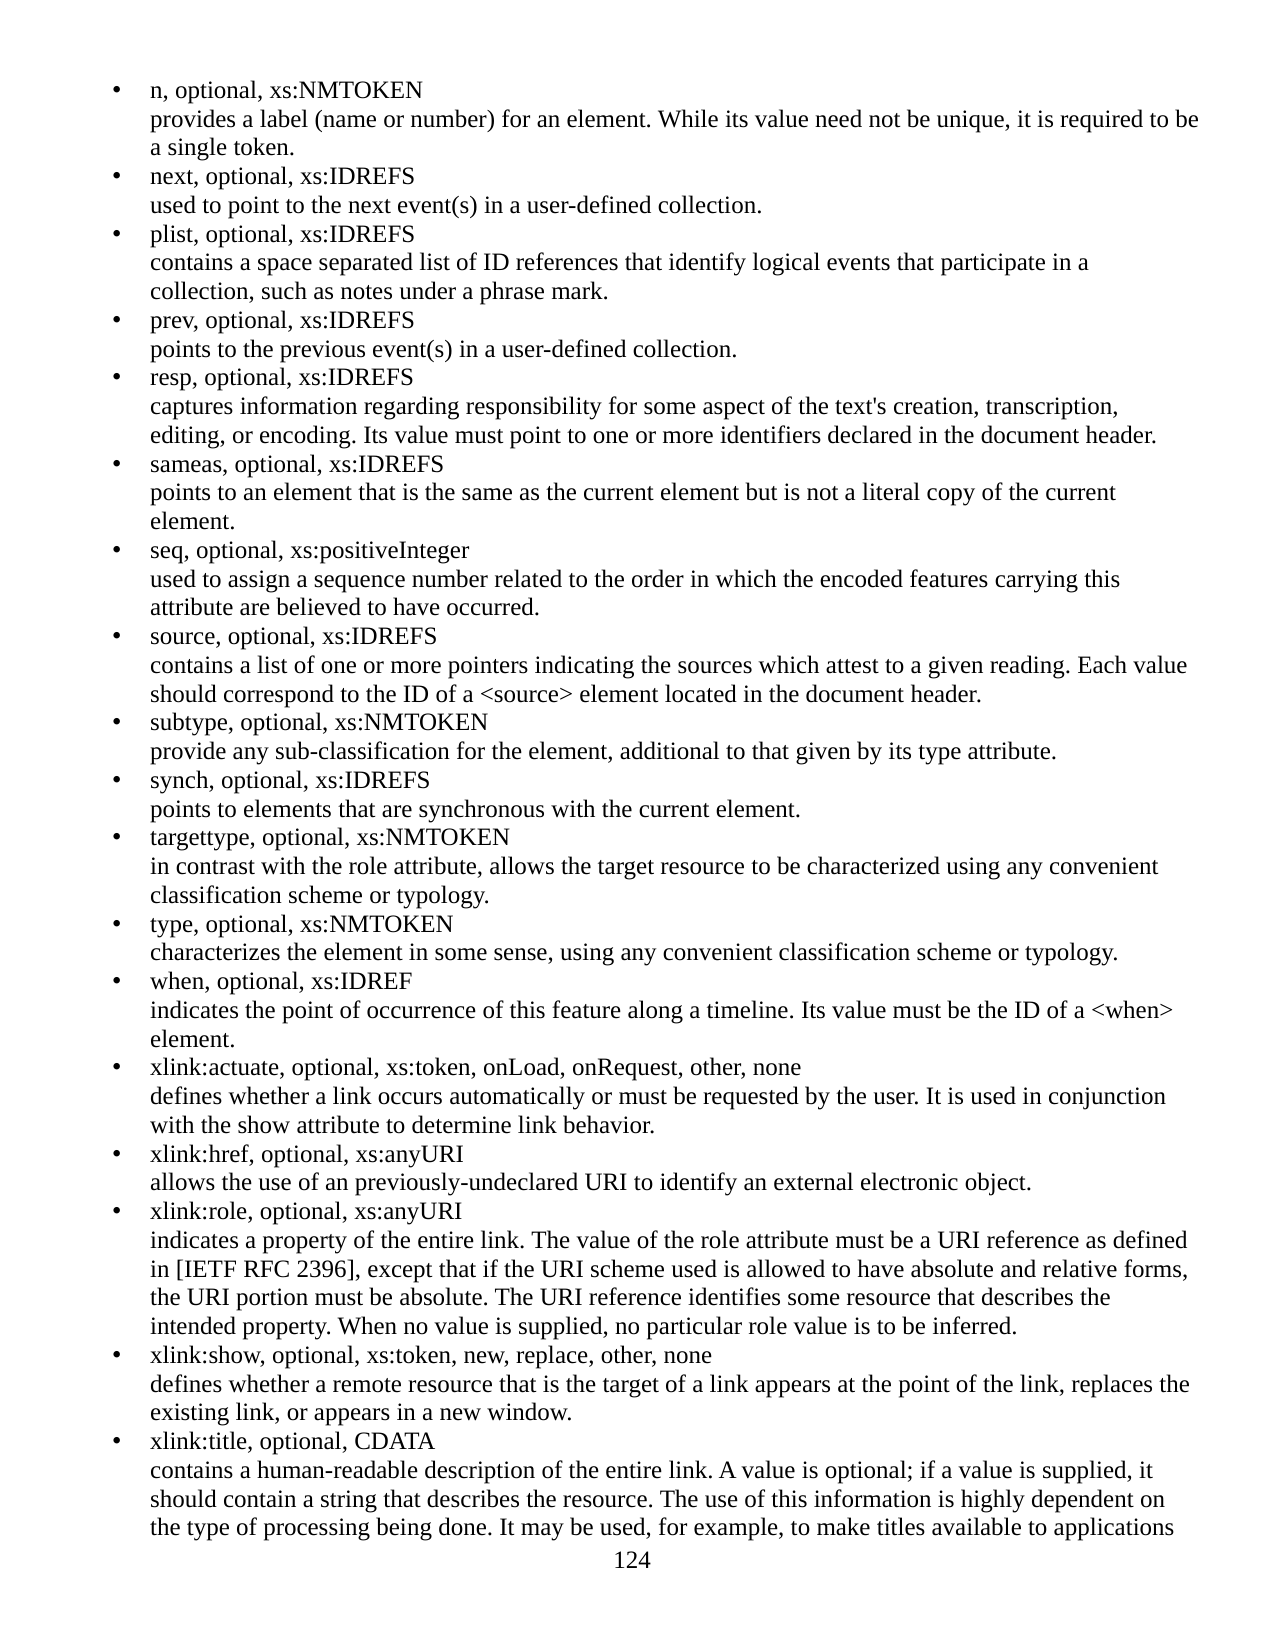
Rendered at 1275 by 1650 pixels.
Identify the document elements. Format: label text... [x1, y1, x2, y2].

list xlink:href, optional, xs:anyURI allows the use of an previously-undeclared URI to identify an external electronic object. [112, 1139, 1200, 1196]
list seq, optional, xs:positiveInteger used to assign a sequence number related to the order in which the encoded features carrying this attribute are believed to have occurred. [112, 535, 1200, 621]
list targettype, optional, xs:NMTOKEN in contrast with the role attribute, allows the target resource to be characterized using any convenient classification scheme or typology. [112, 822, 1200, 909]
list plist, optional, xs:IDREFS contains a space separated list of ID references that identify logical events that participate in a collection, such as notes under a phrase mark. [112, 219, 1200, 305]
list when, optional, xs:IDREF indicates the point of occurrence of this feature along a timeline. Its value must be the ID of a <when> element. [112, 966, 1200, 1052]
list synch, optional, xs:IDREFS points to elements that are synchronous with the current element. [112, 765, 1200, 822]
list n, optional, xs:NMTOKEN provides a label (name or number) for an element. While its value need not be unique, it is required to be a single token. [112, 75, 1200, 161]
list resp, optional, xs:IDREFS captures information regarding responsibility for some aspect of the text's creation, transcription, editing, or encoding. Its value must point to one or more identifiers declared in the document header. [112, 362, 1200, 449]
list type, optional, xs:NMTOKEN characterizes the element in some sense, using any convenient classification scheme or typology. [112, 909, 1200, 966]
list xlink:actuate, optional, xs:token, onLoad, onRequest, other, none defines whether a link occurs automatically or must be requested by the user. It is used in conjunction with the show attribute to determine link behavior. [112, 1052, 1200, 1139]
list next, optional, xs:IDREFS used to point to the next event(s) in a user-defined collection. [112, 161, 1200, 219]
list prev, optional, xs:IDREFS points to the previous event(s) in a user-defined collection. [112, 305, 1200, 362]
list source, optional, xs:IDREFS contains a list of one or more pointers indicating the sources which attest to a given reading. Each value should correspond to the ID of a <source> element located in the document header. [112, 621, 1200, 707]
list subtype, optional, xs:NMTOKEN provide any sub-classification for the element, additional to that given by its type attribute. [112, 707, 1200, 765]
list sameas, optional, xs:IDREFS points to an element that is the same as the current element but is not a literal copy of the current element. [112, 449, 1200, 535]
list xlink:role, optional, xs:anyURI indicates a property of the entire link. The value of the role attribute must be a URI reference as defined in [IETF RFC 2396], except that if the URI scheme used is allowed to have absolute and relative forms, the URI portion must be absolute. The URI reference identifies some resource that describes the intended property. When no value is supplied, no particular role value is to be inferred. [112, 1196, 1200, 1340]
list xlink:title, optional, CDATA contains a human-readable description of the entire link. A value is optional; if a value is supplied, it should contain a string that describes the resource. The use of this information is highly dependent on the type of processing being done. It may be used, for example, to make titles available to applications [112, 1426, 1200, 1541]
list xlink:show, optional, xs:token, new, replace, other, none defines whether a remote resource that is the target of a link appears at the point of the link, replaces the existing link, or appears in a new window. [112, 1340, 1200, 1426]
